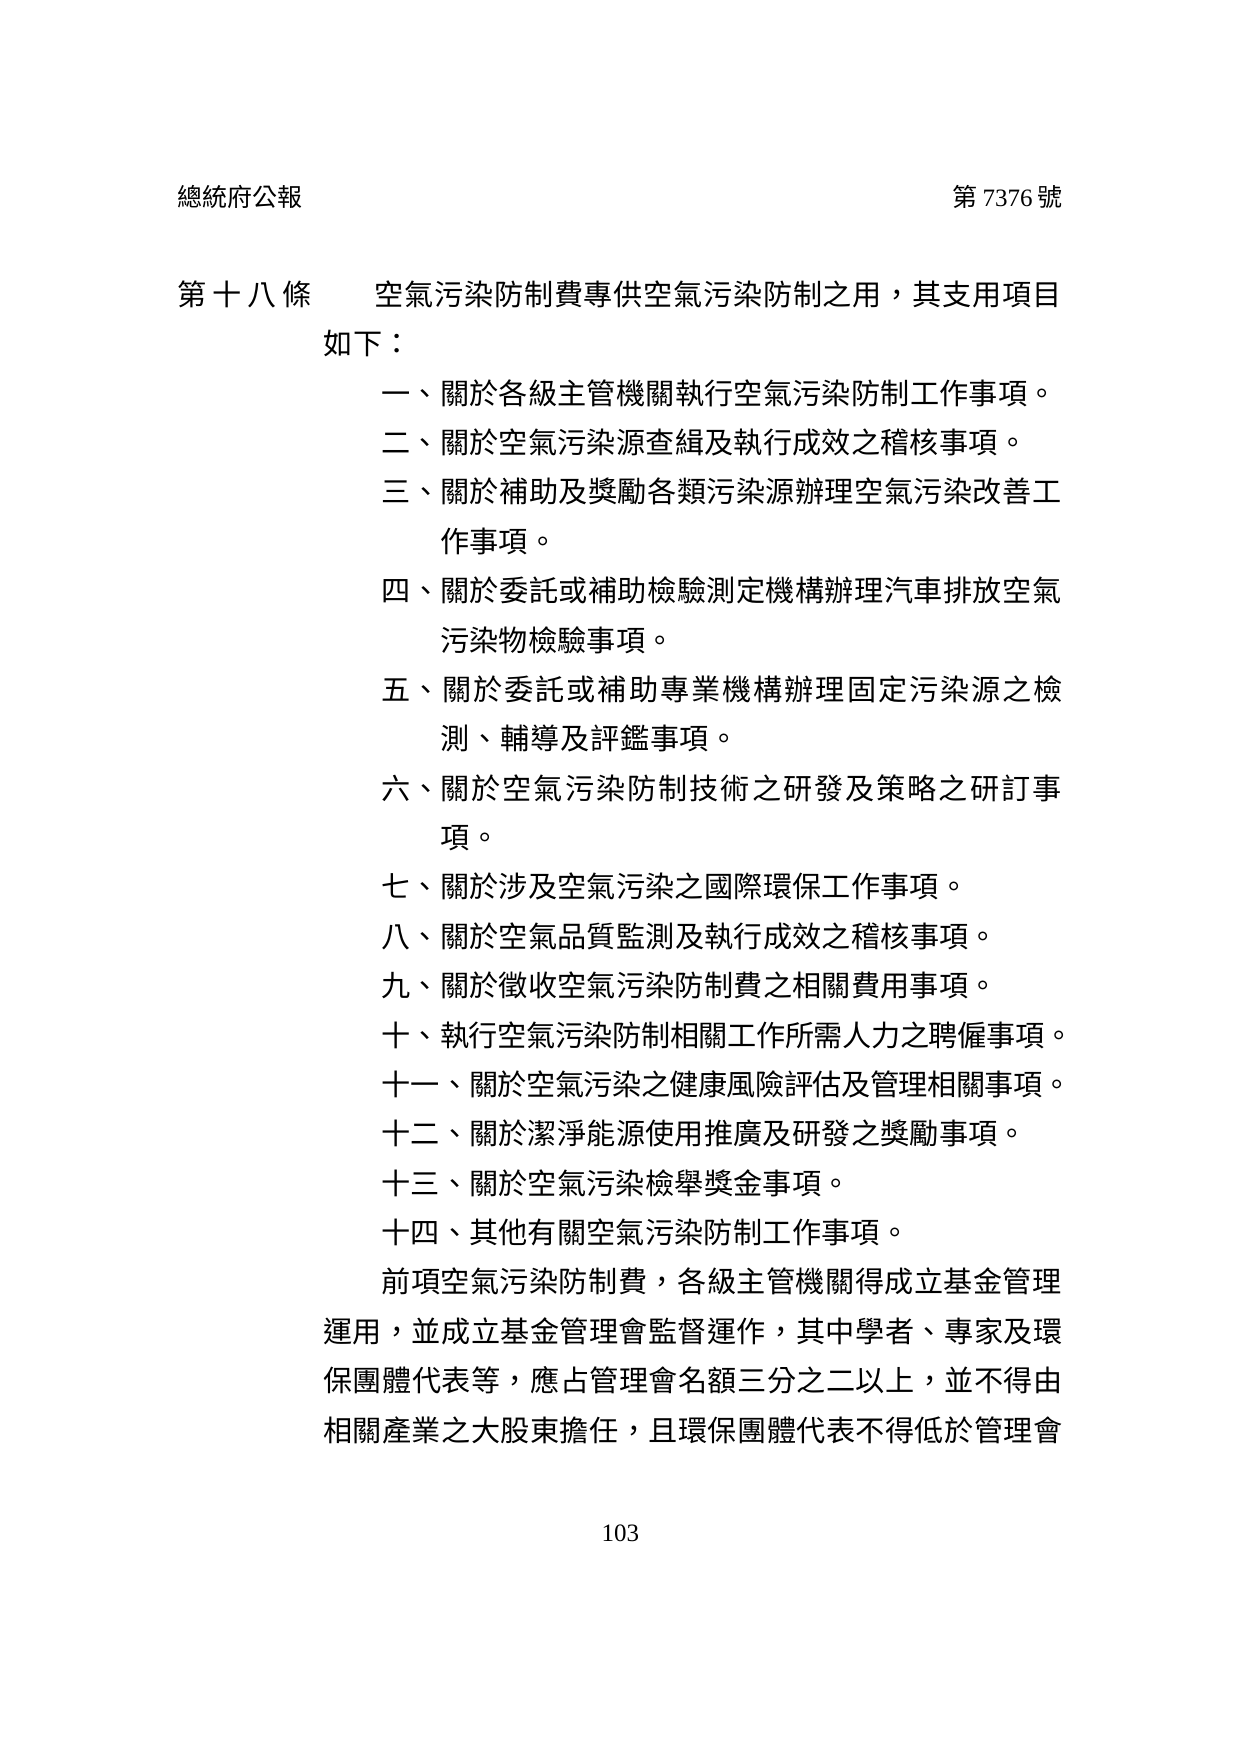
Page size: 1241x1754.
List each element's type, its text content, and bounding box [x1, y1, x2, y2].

text 前項空氣污染防制費，各級主管機關得成立基金管理運用，並成立基金管理會監督運作，其中學者、專家及環保團體代表等，應占管理會名額三分之二以上，並不得由相關產業之大股東擔任，且環保團體代表不得低於管理會 [323, 1253, 1063, 1451]
text 二、關於空氣污染源查緝及執行成效之稽核事項。 [381, 414, 1063, 463]
text 十二、關於潔淨能源使用推廣及研發之獎勵事項。 [381, 1105, 1063, 1154]
text 四、關於委託或補助檢驗測定機構辦理汽車排放空氣污染物檢驗事項。 [381, 562, 1063, 661]
text 九、關於徵收空氣污染防制費之相關費用事項。 [381, 957, 1063, 1006]
text 八、關於空氣品質監測及執行成效之稽核事項。 [381, 908, 1063, 957]
text 第十八條 空氣污染防制費專供空氣污染防制之用，其支用項目如下： [177, 266, 1063, 364]
text 六、關於空氣污染防制技術之研發及策略之研訂事項。 [381, 759, 1063, 858]
text 十一、關於空氣污染之健康風險評估及管理相關事項。 [381, 1056, 1063, 1105]
text 七、關於涉及空氣污染之國際環保工作事項。 [381, 858, 1063, 908]
text 五、關於委託或補助專業機構辦理固定污染源之檢測、輔導及評鑑事項。 [381, 661, 1063, 759]
text 三、關於補助及獎勵各類污染源辦理空氣污染改善工作事項。 [381, 463, 1063, 562]
text 一、關於各級主管機關執行空氣污染防制工作事項。 [381, 364, 1063, 414]
text 十四、其他有關空氣污染防制工作事項。 [381, 1204, 1063, 1253]
text 十三、關於空氣污染檢舉獎金事項。 [381, 1154, 1063, 1204]
text 十、執行空氣污染防制相關工作所需人力之聘僱事項。 [381, 1006, 1063, 1056]
